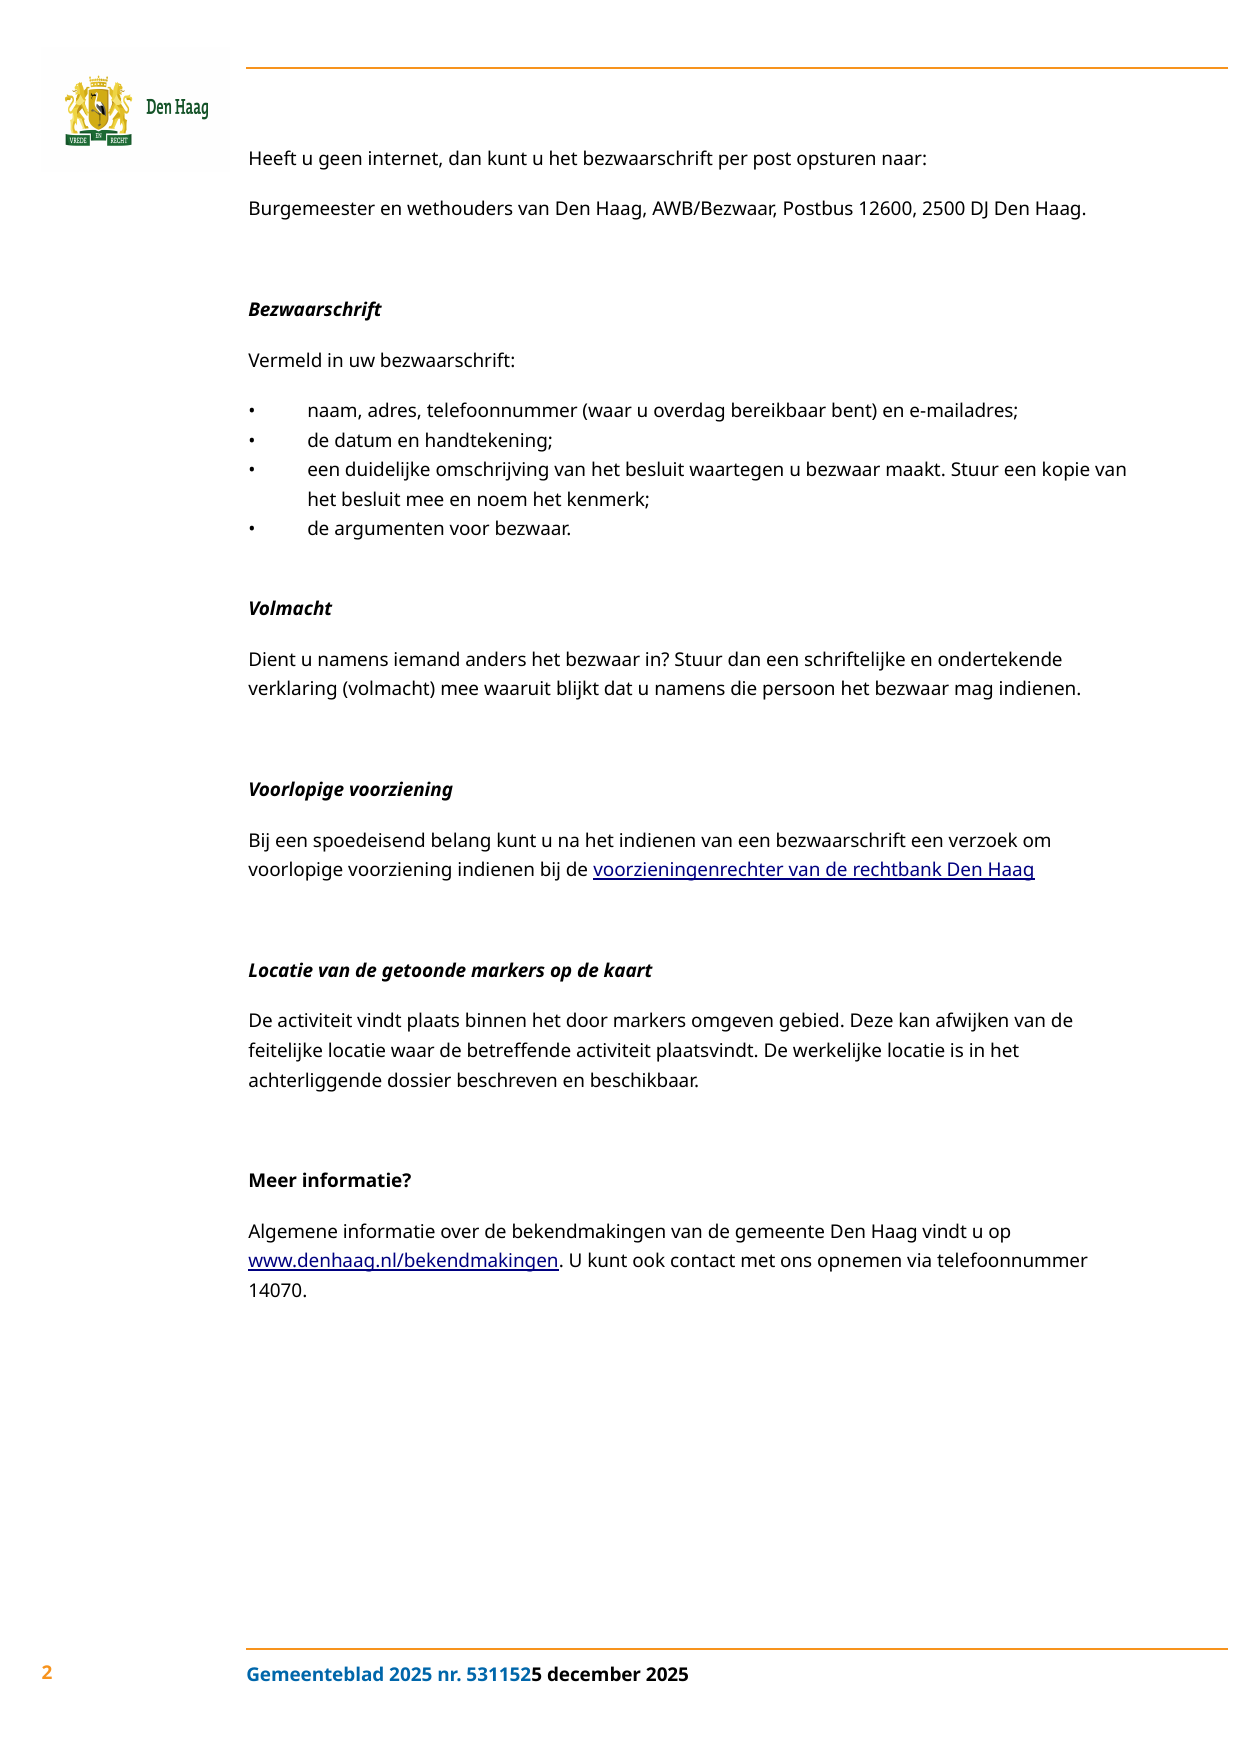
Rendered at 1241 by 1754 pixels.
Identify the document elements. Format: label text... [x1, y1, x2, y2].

text Dient u namens iemand anders het bezwaar in? Stuur dan een schriftelijke en ondertekende verklaring (volmacht) mee waaruit blijkt dat u namens die persoon het bezwaar mag indienen. [248, 646, 1152, 701]
text Vermeld in uw bezwaarschrift: [248, 347, 1152, 373]
text Volmacht [248, 596, 1152, 621]
text Heeft u geen internet, dan kunt u het bezwaarschrift per post opsturen naar: [248, 145, 1152, 171]
text Burgemeester en wethouders van Den Haag, AWB/Bezwaar, Postbus 12600, 2500 DJ Den Haag. [248, 196, 1152, 221]
picture [41, 47, 231, 172]
text Meer informatie? [248, 1168, 1152, 1193]
text Algemene informatie over de bekendmakingen van de gemeente Den Haag vindt u op www.denhaag.nl/bekendmakingen. U kunt ook contact met ons opnemen via telefoonnummer 14070. [248, 1218, 1152, 1303]
list naam, adres, telefoonnummer (waar u overdag bereikbaar bent) en e-mailadres; [248, 397, 1152, 423]
text Locatie van de getoonde markers op de kaart [248, 957, 1152, 983]
text Bij een spoedeisend belang kunt u na het indienen van een bezwaarschrift een verzoek om voorlopige voorziening indienen bij de voorzieningenrechter van de rechtbank Den Haag [248, 827, 1152, 882]
text De activiteit vindt plaats binnen het door markers omgeven gebied. Deze kan afwijken van de feitelijke locatie waar de betreffende activiteit plaatsvindt. De werkelijke locatie is in het achterliggende dossier beschreven en beschikbaar. [248, 1008, 1152, 1093]
text Bezwaarschrift [248, 296, 1152, 322]
list de argumenten voor bezwaar. [248, 516, 1152, 541]
list een duidelijke omschrijving van het besluit waartegen u bezwaar maakt. Stuur een kopie van het besluit mee en noem het kenmerk; [248, 456, 1152, 512]
list de datum en handtekening; [248, 427, 1152, 453]
text Voorlopige voorziening [248, 776, 1152, 802]
